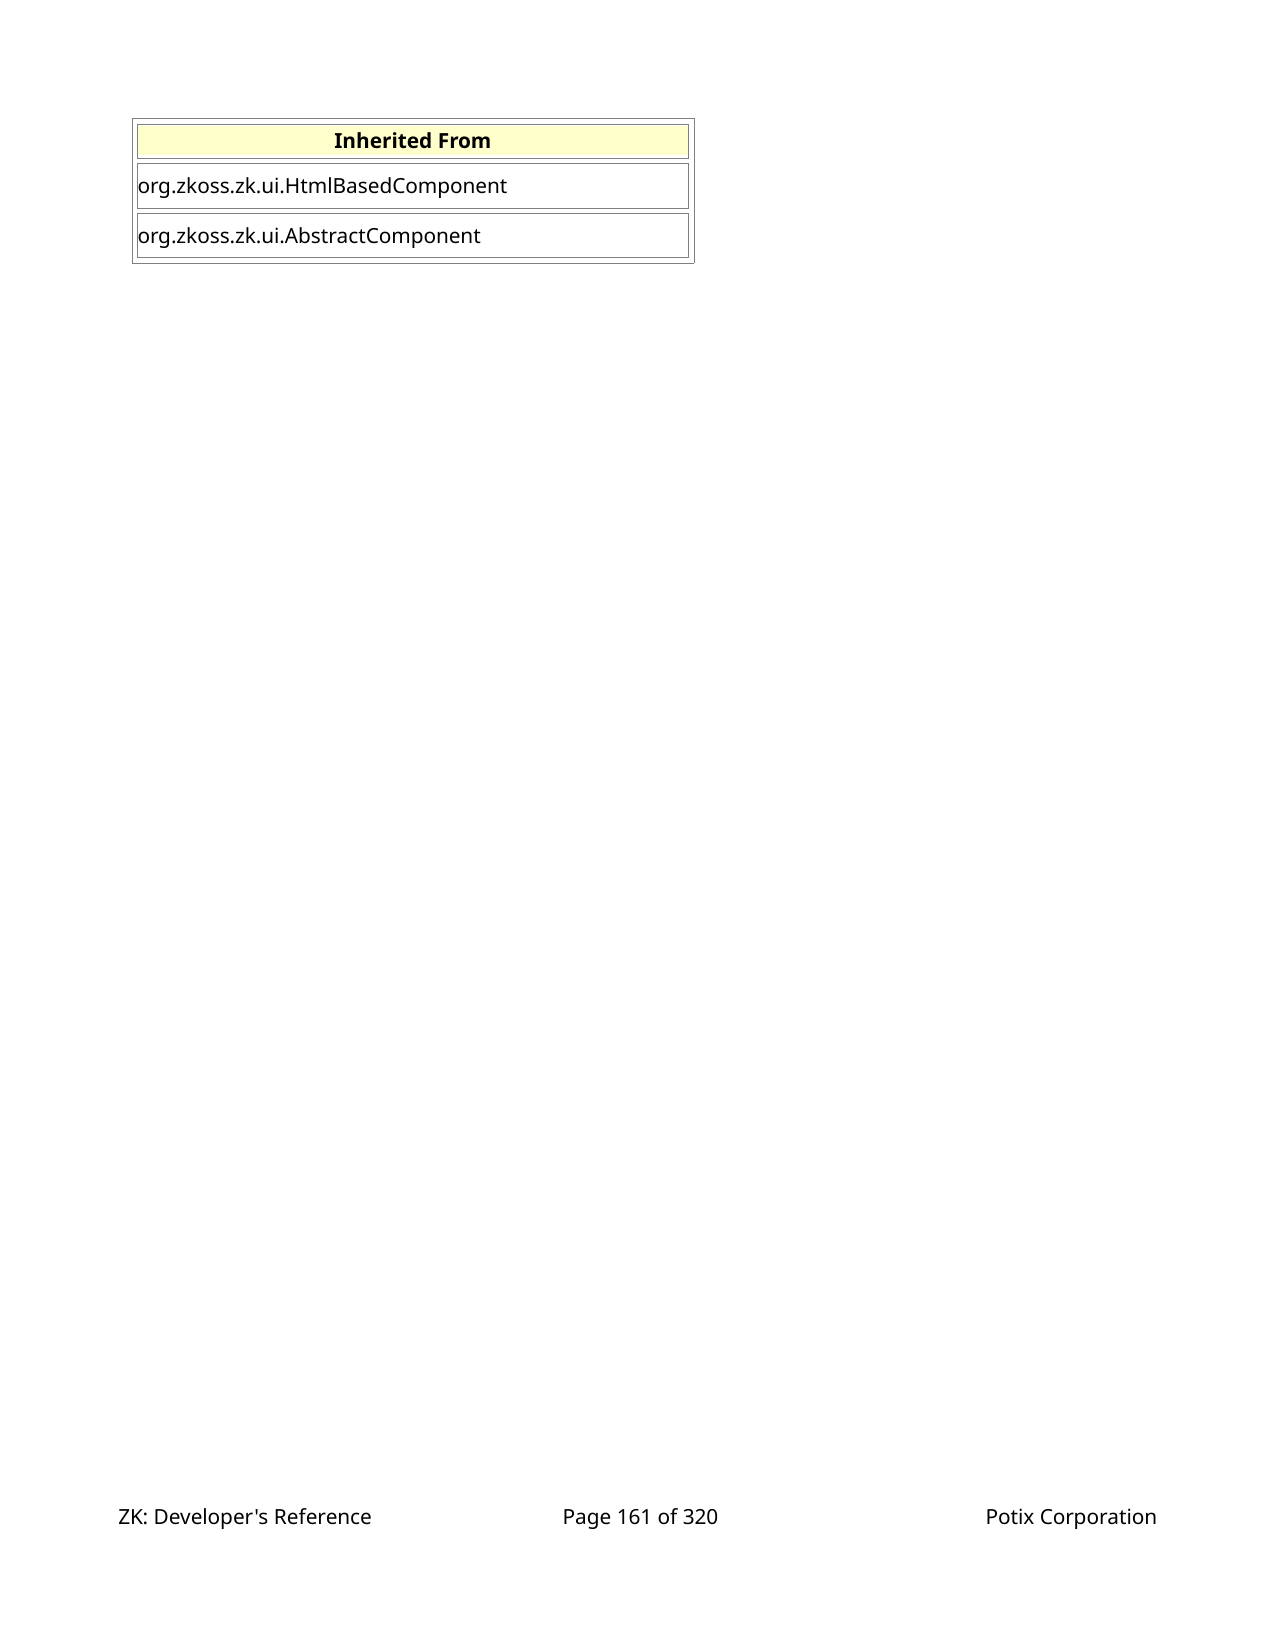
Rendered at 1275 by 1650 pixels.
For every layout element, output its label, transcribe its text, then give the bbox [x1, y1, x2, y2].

table_header Inherited From [134, 119, 691, 158]
table_cell org.zkoss.zk.ui.AbstractComponent [134, 208, 691, 257]
table_cell org.zkoss.zk.ui.HtmlBasedComponent [134, 158, 691, 207]
